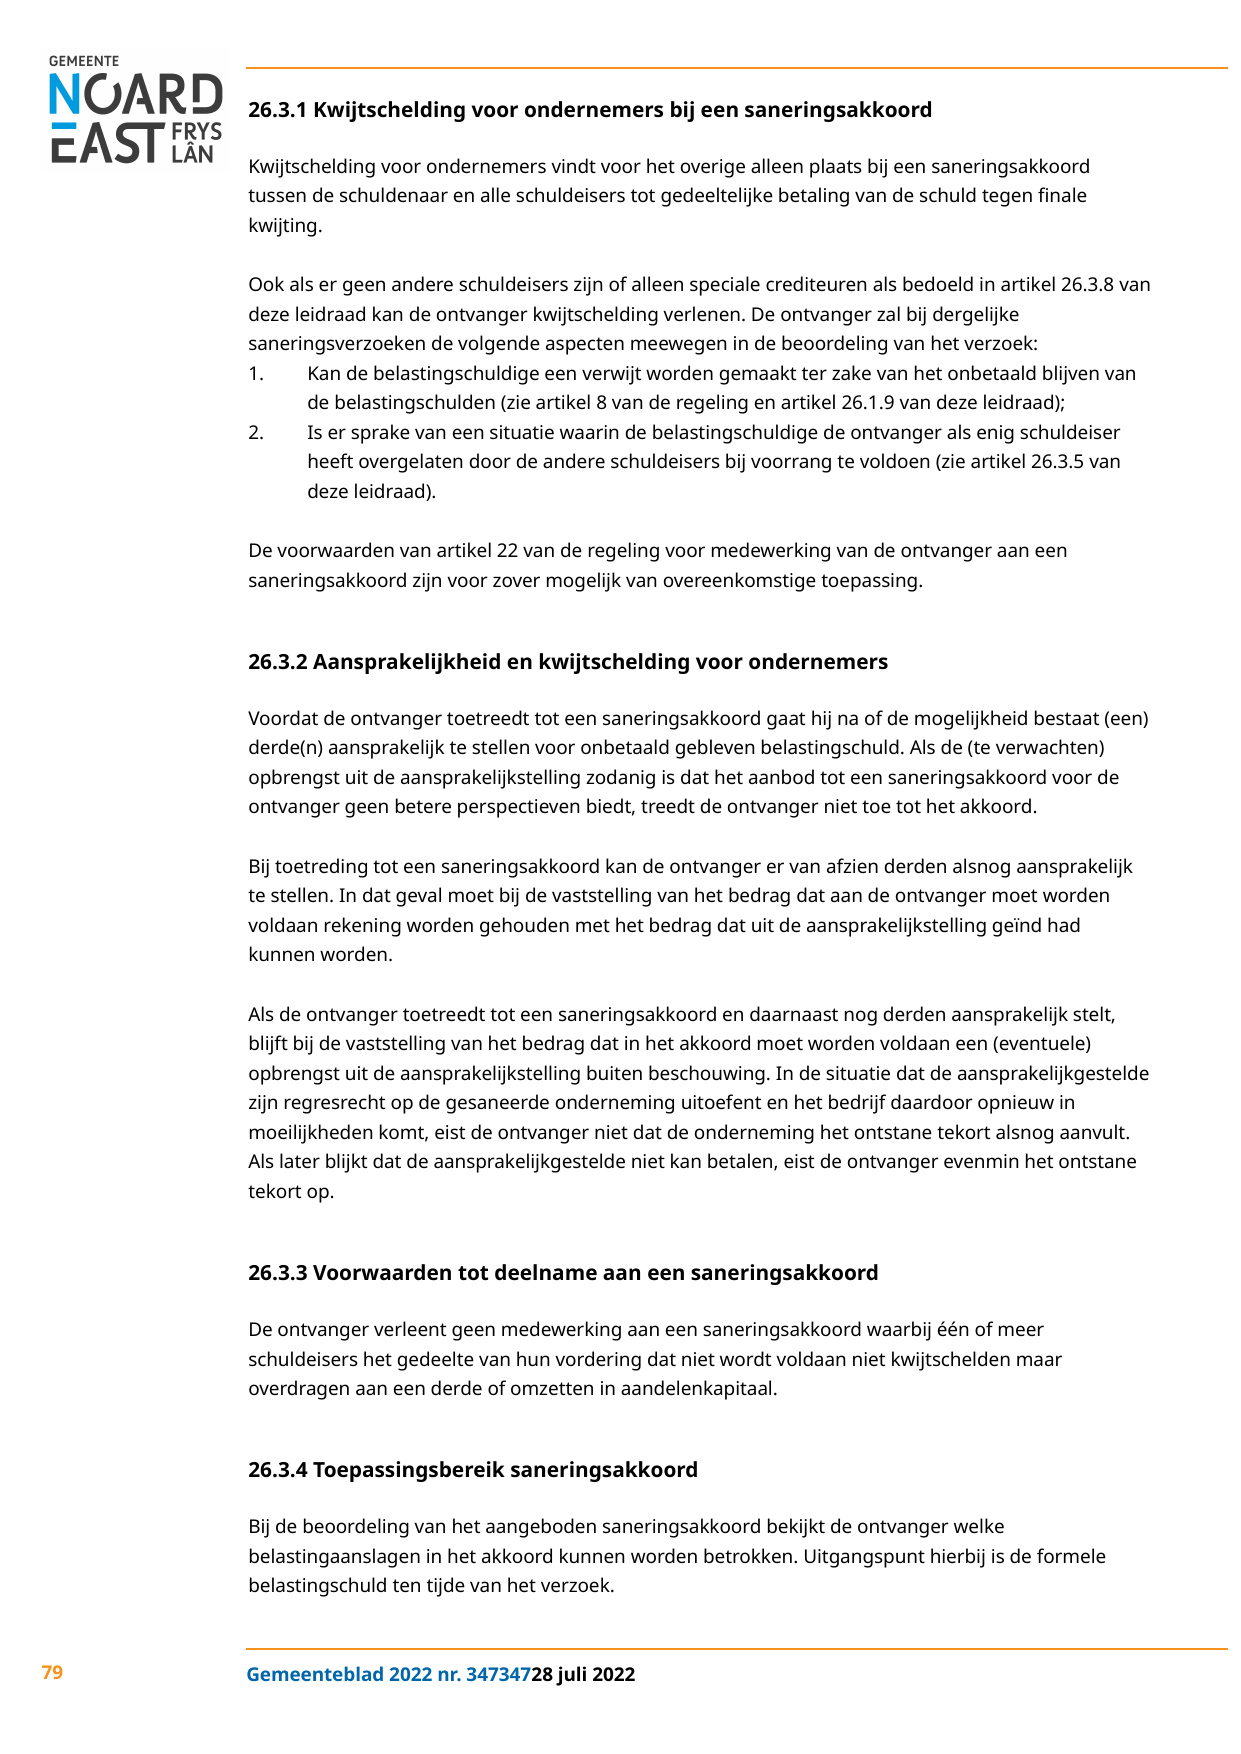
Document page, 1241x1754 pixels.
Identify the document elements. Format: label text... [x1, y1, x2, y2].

picture [41, 47, 231, 172]
text 26.3.2 Aansprakelijkheid en kwijtschelding voor ondernemers [248, 647, 1152, 675]
text 26.3.4 Toepassingsbereik saneringsakkoord [248, 1456, 1152, 1484]
text 26.3.1 Kwijtschelding voor ondernemers bij een saneringsakkoord [248, 95, 1152, 123]
text De ontvanger verleent geen medewerking aan een saneringsakkoord waarbij één of meer schuldeisers het gedeelte van hun vordering dat niet wordt voldaan niet kwijtschelden maar overdragen aan een derde of omzetten in aandelenkapitaal. [248, 1316, 1152, 1401]
text De voorwaarden van artikel 22 van de regeling voor medewerking van de ontvanger aan een saneringsakkoord zijn voor zover mogelijk van overeenkomstige toepassing. [248, 537, 1152, 593]
text Als de ontvanger toetreedt tot een saneringsakkoord en daarnaast nog derden aansprakelijk stelt, blijft bij de vaststelling van het bedrag dat in het akkoord moet worden voldaan een (eventuele) opbrengst uit de aansprakelijkstelling buiten beschouwing. In de situatie dat de aansprakelijkgestelde zijn regresrecht op de gesaneerde onderneming uitoefent en het bedrijf daardoor opnieuw in moeilijkheden komt, eist de ontvanger niet dat de onderneming het ontstane tekort alsnog aanvult. Als later blijkt dat de aansprakelijkgestelde niet kan betalen, eist de ontvanger evenmin het ontstane tekort op. [248, 1001, 1152, 1204]
text Voordat de ontvanger toetreedt tot een saneringsakkoord gaat hij na of de mogelijkheid bestaat (een) derde(n) aansprakelijk te stellen voor onbetaald gebleven belastingschuld. Als de (te verwachten) opbrengst uit de aansprakelijkstelling zodanig is dat het aanbod tot een saneringsakkoord voor de ontvanger geen betere perspectieven biedt, treedt de ontvanger niet toe tot het akkoord. [248, 705, 1152, 819]
list Kan de belastingschuldige een verwijt worden gemaakt ter zake van het onbetaald blijven van de belastingschulden (zie artikel 8 van de regeling en artikel 26.1.9 van deze leidraad); [248, 360, 1152, 415]
text Kwijtschelding voor ondernemers vindt voor het overige alleen plaats bij een saneringsakkoord tussen de schuldenaar en alle schuldeisers tot gedeeltelijke betaling van de schuld tegen finale kwijting. [248, 153, 1152, 238]
text Ook als er geen andere schuldeisers zijn of alleen speciale crediteuren als bedoeld in artikel 26.3.8 van deze leidraad kan de ontvanger kwijtschelding verlenen. De ontvanger zal bij dergelijke saneringsverzoeken de volgende aspecten meewegen in de beoordeling van het verzoek: [248, 271, 1152, 356]
text Bij de beoordeling van het aangeboden saneringsakkoord bekijkt de ontvanger welke belastingaanslagen in het akkoord kunnen worden betrokken. Uitgangspunt hierbij is de formele belastingschuld ten tijde van het verzoek. [248, 1513, 1152, 1598]
text Bij toetreding tot een saneringsakkoord kan de ontvanger er van afzien derden alsnog aansprakelijk te stellen. In dat geval moet bij de vaststelling van het bedrag dat aan de ontvanger moet worden voldaan rekening worden gehouden met het bedrag dat uit de aansprakelijkstelling geïnd had kunnen worden. [248, 853, 1152, 967]
list Is er sprake van een situatie waarin de belastingschuldige de ontvanger als enig schuldeiser heeft overgelaten door de andere schuldeisers bij voorrang te voldoen (zie artikel 26.3.5 van deze leidraad). [248, 419, 1152, 504]
text 26.3.3 Voorwaarden tot deelname aan een saneringsakkoord [248, 1258, 1152, 1287]
